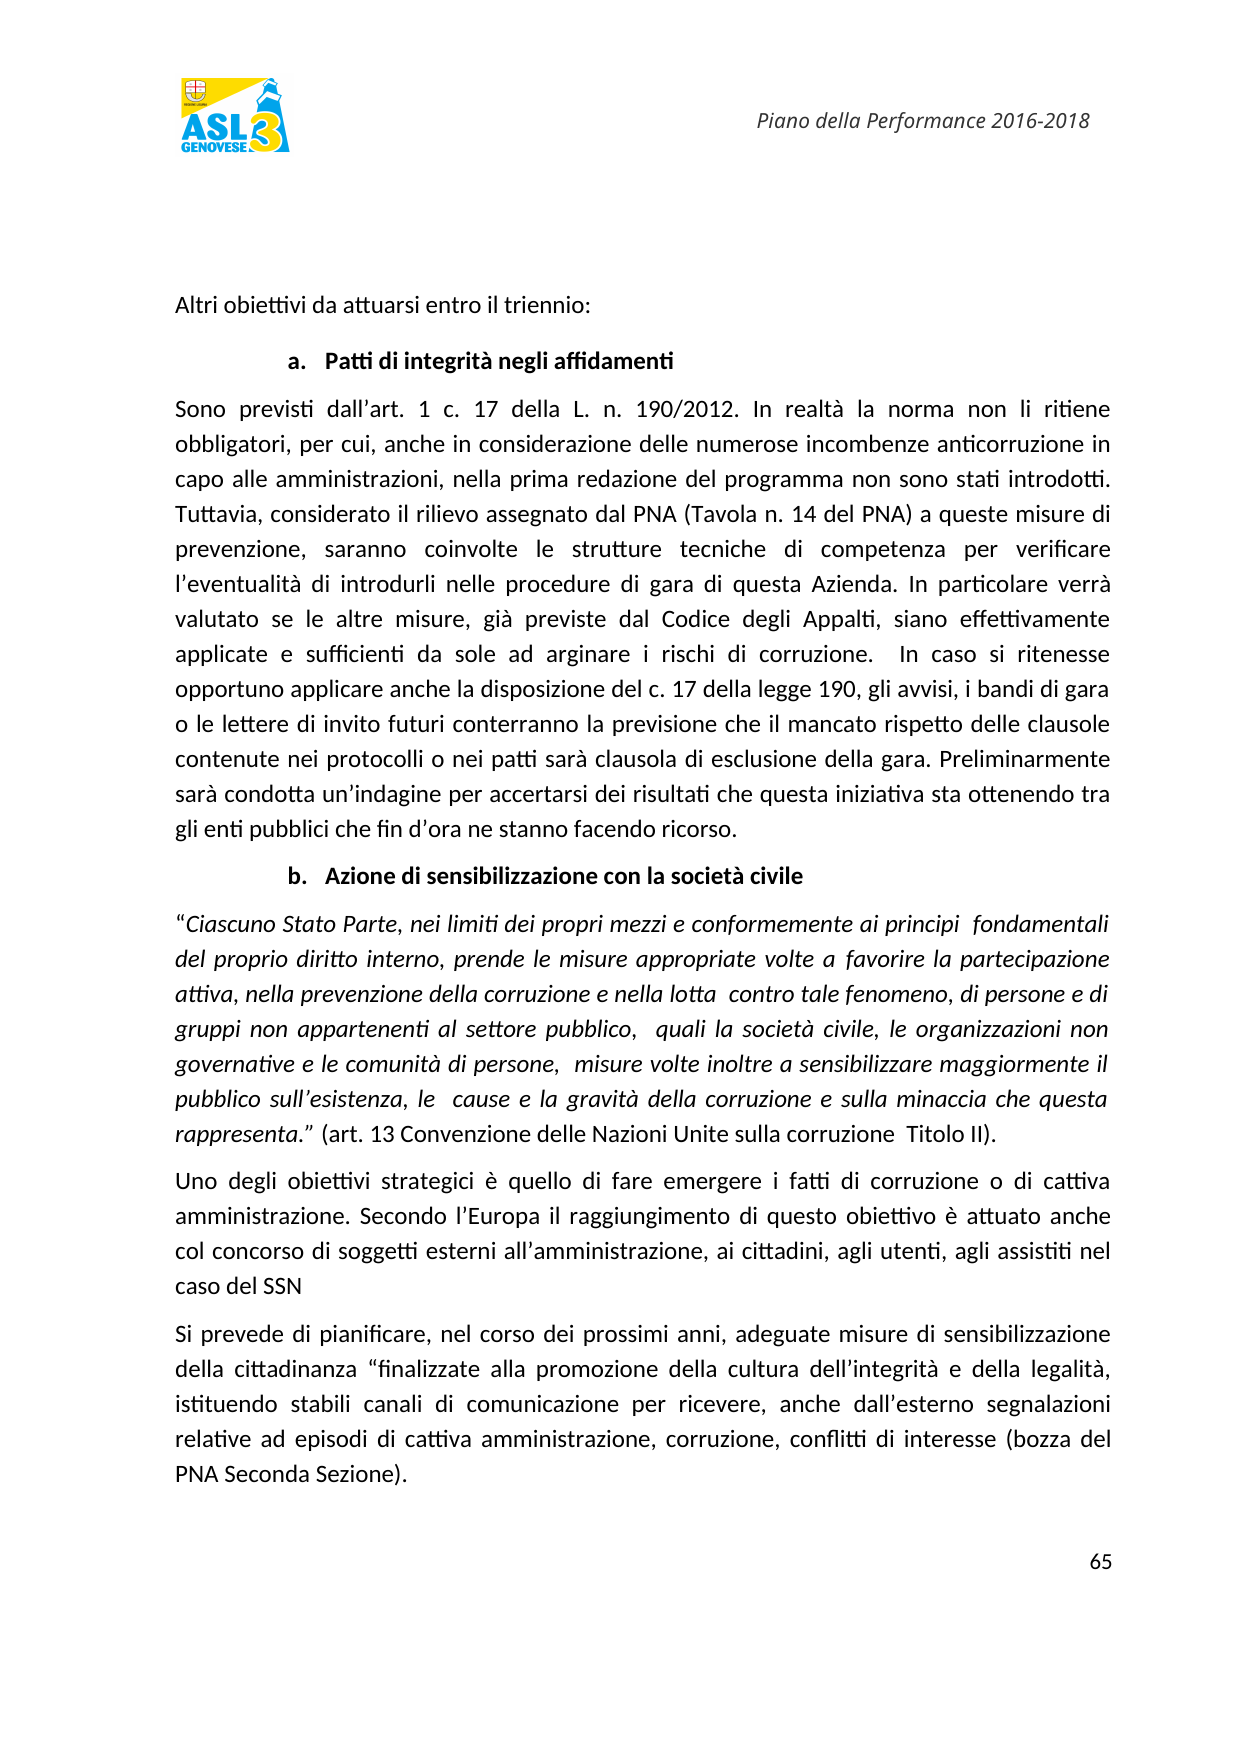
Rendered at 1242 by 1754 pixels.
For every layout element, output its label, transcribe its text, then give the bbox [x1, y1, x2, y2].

text Altri obiettivi da attuarsi entro il triennio: [175, 289, 1112, 320]
text Sono previsti dall’art. 1 c. 17 della L. n. 190/2012. In realtà la norma non li ritiene obbligatori, per cui, anche in considerazione delle numerose incombenze anticorruzione in capo alle amministrazioni, nella prima redazione del programma non sono stati introdotti. Tuttavia, considerato il rilievo assegnato dal PNA (Tavola n. 14 del PNA) a queste misure di prevenzione, saranno coinvolte le strutture tecniche di competenza per verificare l’eventualità di introdurli nelle procedure di gara di questa Azienda. In particolare verrà valutato se le altre misure, già previste dal Codice degli Appalti, siano effettivamente applicate e sufficienti da sole ad arginare i rischi di corruzione. In caso si ritenesse opportuno applicare anche la disposizione del c. 17 della legge 190, gli avvisi, i bandi di gara o le lettere di invito futuri conterranno la previsione che il mancato rispetto delle clausole contenute nei protocolli o nei patti sarà clausola di esclusione della gara. Preliminarmente sarà condotta un’indagine per accertarsi dei risultati che questa iniziativa sta ottenendo tra gli enti pubblici che fin d’ora ne stanno facendo ricorso. [175, 393, 1112, 843]
text Si prevede di pianificare, nel corso dei prossimi anni, adeguate misure di sensibilizzazione della cittadinanza “finalizzate alla promozione della cultura dell’integrità e della legalità, istituendo stabili canali di comunicazione per ricevere, anche dall’esterno segnalazioni relative ad episodi di cattiva amministrazione, corruzione, conflitti di interesse (bozza del PNA Seconda Sezione). [175, 1318, 1112, 1488]
list Patti di integrità negli affidamenti [287, 345, 1112, 376]
text Uno degli obiettivi strategici è quello di fare emergere i fatti di corruzione o di cattiva amministrazione. Secondo l’Europa il raggiungimento di questo obiettivo è attuato anche col concorso di soggetti esterni all’amministrazione, ai cittadini, agli utenti, agli assistiti nel caso del SSN [175, 1165, 1112, 1301]
text “Ciascuno Stato Parte, nei limiti dei propri mezzi e conformemente ai principi fondamentali del proprio diritto interno, prende le misure appropriate volte a favorire la partecipazione attiva, nella prevenzione della corruzione e nella lotta contro tale fenomeno, di persone e di gruppi non appartenenti al settore pubblico, quali la società civile, le organizzazioni non governative e le comunità di persone, misure volte inoltre a sensibilizzare maggiormente il pubblico sull’esistenza, le cause e la gravità della corruzione e sulla minaccia che questa rappresenta.” (art. 13 Convenzione delle Nazioni Unite sulla corruzione Titolo II). [175, 908, 1112, 1148]
list Azione di sensibilizzazione con la società civile [287, 860, 1112, 891]
